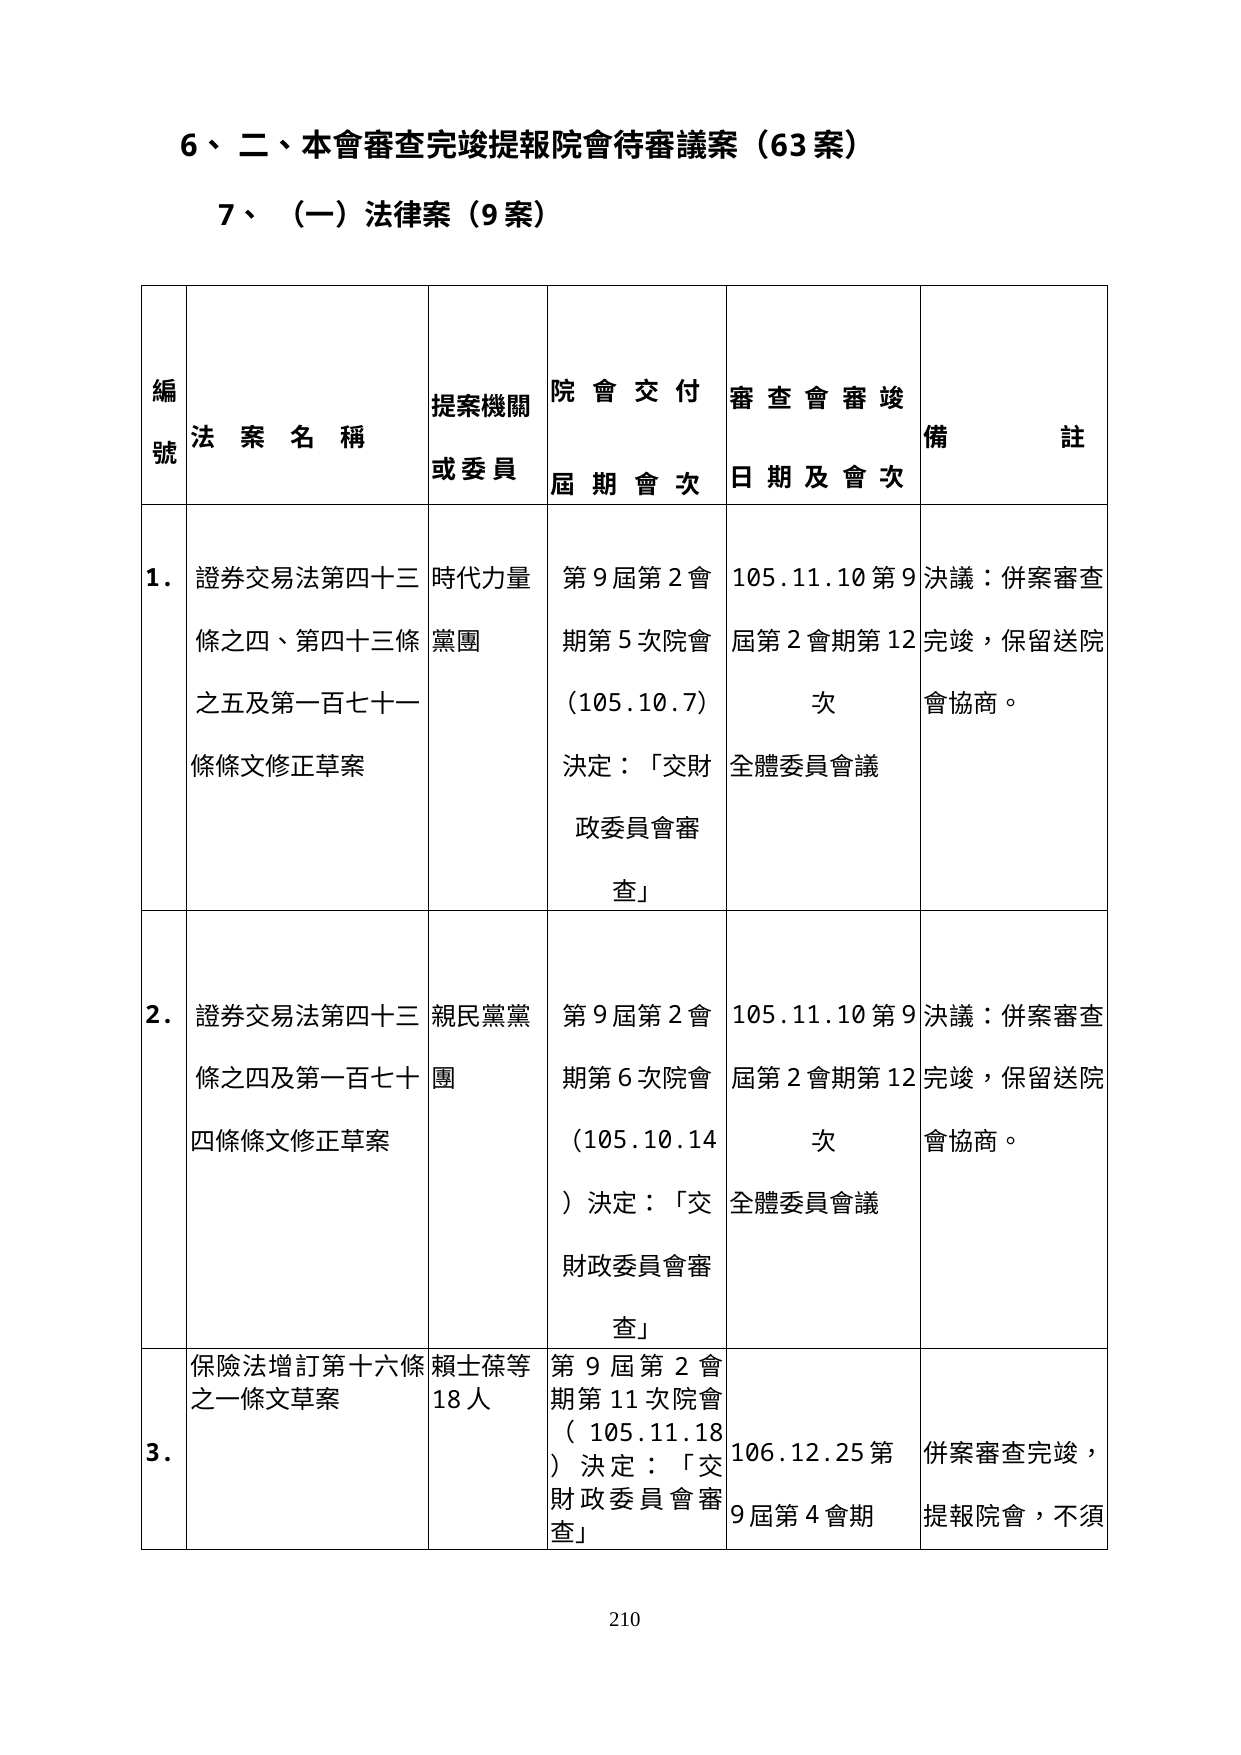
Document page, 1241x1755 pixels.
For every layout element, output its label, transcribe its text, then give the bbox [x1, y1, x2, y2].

table_cell 證券交易法第四十三條之四及第一百七十 四條條文修正草案 [187, 911, 428, 1347]
subtitle 二、本會審查完竣提報院會待審議案（63案） [179, 114, 1146, 167]
table_cell 親民黨黨 團 [429, 911, 547, 1347]
table_cell 證券交易法第四十三條之四、第四十三條之五及第一百七十一 條條文修正草案 [187, 505, 428, 910]
table_cell 第9屆第2會期第11次院會（105.11.18）決定：「交財政委員會審查」 [548, 1349, 726, 1548]
table_cell 決議：併案審查完竣，保留送院會協商。 [921, 911, 1107, 1347]
table_header 提案機關或委員 [429, 286, 547, 504]
table_cell [142, 505, 186, 910]
table_header 審 查 會 審 竣 日 期 及 會 次 [727, 286, 920, 504]
table_header 院 會 交 付 屆 期 會 次 [548, 286, 726, 504]
table_cell 賴士葆等18人 [429, 1349, 547, 1548]
table_cell 決議：併案審查完竣，保留送院會協商。 [921, 505, 1107, 910]
table_cell 106.12.25第 9屆第4會期 [727, 1349, 920, 1548]
table_cell 保險法增訂第十六條之一條文草案 [187, 1349, 428, 1548]
table_cell 第9屆第2會期第6次院會（105.10.14）決定：「交財政委員會審查」 [548, 911, 726, 1347]
table_cell 105.11.10第9屆第2會期第12次 全體委員會議 [727, 505, 920, 910]
table_header 備 註 [921, 286, 1107, 504]
table_cell 第9屆第2會期第5次院會（105.10.7）決定：「交財政委員會審查」 [548, 505, 726, 910]
subtitle （一）法律案（9案） [217, 183, 1146, 236]
table_header 編號 [142, 286, 186, 504]
table_cell 105.11.10第9屆第2會期第12次 全體委員會議 [727, 911, 920, 1347]
table_cell 時代力量 黨團 [429, 505, 547, 910]
table_cell 併案審查完竣，提報院會，不須 [921, 1349, 1107, 1548]
table_cell [142, 1349, 186, 1548]
table_header 法 案 名 稱 [187, 286, 428, 504]
table_cell [142, 911, 186, 1347]
